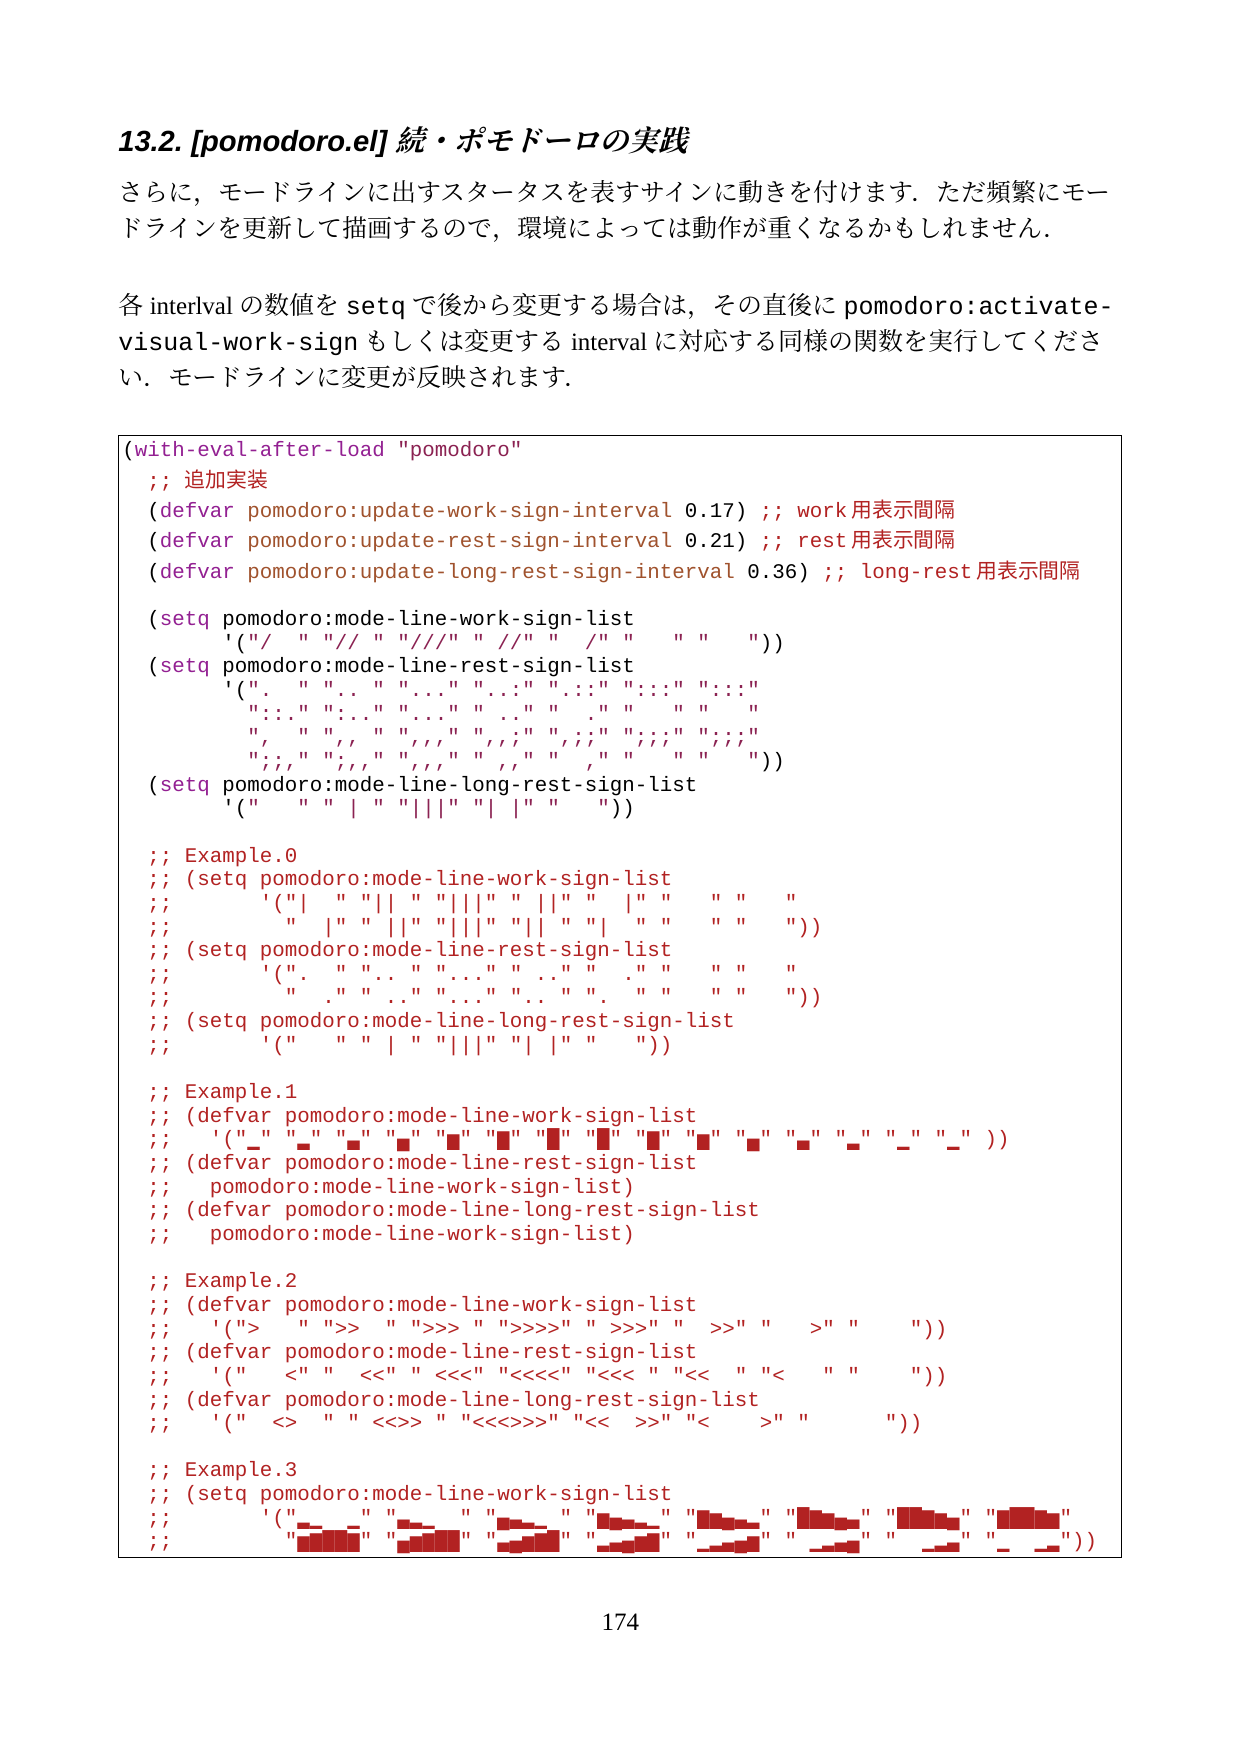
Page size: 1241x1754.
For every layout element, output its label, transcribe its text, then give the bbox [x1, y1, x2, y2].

text ;; (setq pomodoro:mode-line-work-sign-list [119, 1479, 1121, 1503]
text ;; 追加実装 [119, 459, 1121, 489]
text ";;," ";,," ",,," " ,," " ," " " " ")) [119, 746, 1121, 770]
text (with-eval-after-load "pomodoro" [119, 436, 1121, 459]
text (setq pomodoro:mode-line-work-sign-list [119, 604, 1121, 628]
text (setq pomodoro:mode-line-long-rest-sign-list [119, 770, 1121, 793]
text ;; Example.3 [119, 1456, 1121, 1479]
text ;; '("▂▁ ▁" "▃▂▁ " "▄▃▂▁ " "▅▄▃▂▁" "▆▅▄▃▂" "▇▆▅▄▃" "▇▇▆▅▄" "▆▇▇▆▅" [119, 1503, 1121, 1526]
text ;; Example.2 [119, 1266, 1121, 1290]
text (defvar pomodoro:update-rest-sign-interval 0.21) ;; rest用表示間隔 [119, 520, 1121, 550]
text ;; pomodoro:mode-line-work-sign-list) [119, 1172, 1121, 1195]
text "::." ":.." "..." " .." " ." " " " " [119, 699, 1121, 722]
text ;; '("| " "|| " "|||" " ||" " |" " " " " [119, 888, 1121, 912]
text (defvar pomodoro:update-long-rest-sign-interval 0.36) ;; long-rest用表示間隔 [119, 550, 1121, 581]
text ;; (setq pomodoro:mode-line-long-rest-sign-list [119, 1006, 1121, 1030]
text ;; Example.1 [119, 1077, 1121, 1101]
text ;; "▅▆▇▇▆" "▄▅▆▇▇" "▃▄▅▆▇" "▂▃▄▅▆" "▁▂▃▄▅" " ▁▂▃▄" " ▁▂▃" "▁ ▁▂")) [119, 1526, 1121, 1557]
text ;; (setq pomodoro:mode-line-work-sign-list [119, 864, 1121, 888]
text ;; '(" <> " " <<>> " "<<<>>>" "<< >>" "< >" " ")) [119, 1408, 1121, 1432]
text ;; " ." " .." "..." ".. " ". " " " " ")) [119, 983, 1121, 1006]
text ;; (setq pomodoro:mode-line-rest-sign-list [119, 935, 1121, 959]
text ;; (defvar pomodoro:mode-line-work-sign-list [119, 1101, 1121, 1124]
text ;; (defvar pomodoro:mode-line-work-sign-list [119, 1290, 1121, 1314]
text ;; '(" <" " <<" " <<<" "<<<<" "<<< " "<< " "< " " ")) [119, 1361, 1121, 1384]
text ;; '(" " " | " "|||" "| |" " ")) [119, 1030, 1121, 1053]
text ;; " |" " ||" "|||" "|| " "| " " " " ")) [119, 912, 1121, 935]
text ;; (defvar pomodoro:mode-line-rest-sign-list [119, 1148, 1121, 1172]
text ;; '("> " ">> " ">>> " ">>>>" " >>>" " >>" " >" " ")) [119, 1314, 1121, 1337]
text '(" " " | " "|||" "| |" " ")) [119, 793, 1121, 817]
text ;; '(". " ".. " "..." " .." " ." " " " " [119, 959, 1121, 983]
text ;; (defvar pomodoro:mode-line-rest-sign-list [119, 1337, 1121, 1361]
text ;; Example.0 [119, 841, 1121, 864]
text (setq pomodoro:mode-line-rest-sign-list [119, 652, 1121, 675]
subtitle [pomodoro.el] 続・ポモドーロの実践 [118, 118, 1122, 160]
text '(". " ".. " "..." "..:" ".::" ":::" ":::" [119, 675, 1121, 699]
text ;; (defvar pomodoro:mode-line-long-rest-sign-list [119, 1384, 1121, 1408]
text ;; pomodoro:mode-line-work-sign-list) [119, 1219, 1121, 1243]
text ;; (defvar pomodoro:mode-line-long-rest-sign-list [119, 1195, 1121, 1219]
text (defvar pomodoro:update-work-sign-interval 0.17) ;; work用表示間隔 [119, 489, 1121, 520]
text ", " ",, " ",,," ",,;" ",;;" ";;;" ";;;" [119, 722, 1121, 746]
text 各 interlval の数値を setq で後から変更する場合は，その直後に pomodoro:activate-visual-work-sign もしくは変更する interval に対応する同様の関数を実行してください．モードラインに変更が反映されます． [118, 286, 1122, 423]
text さらに，モードラインに出すスタータスを表すサインに動きを付けます．ただ頻繁にモードラインを更新して描画するので，環境によっては動作が重くなるかもしれません． [118, 172, 1122, 273]
text ;; '("▁" "▂" "▃" "▄" "▅" "▆" "▇" "▇" "▆" "▅" "▄" "▃" "▂" "▁" "▁" )) [119, 1124, 1121, 1148]
text '("/ " "// " "///" " //" " /" " " " ")) [119, 628, 1121, 652]
